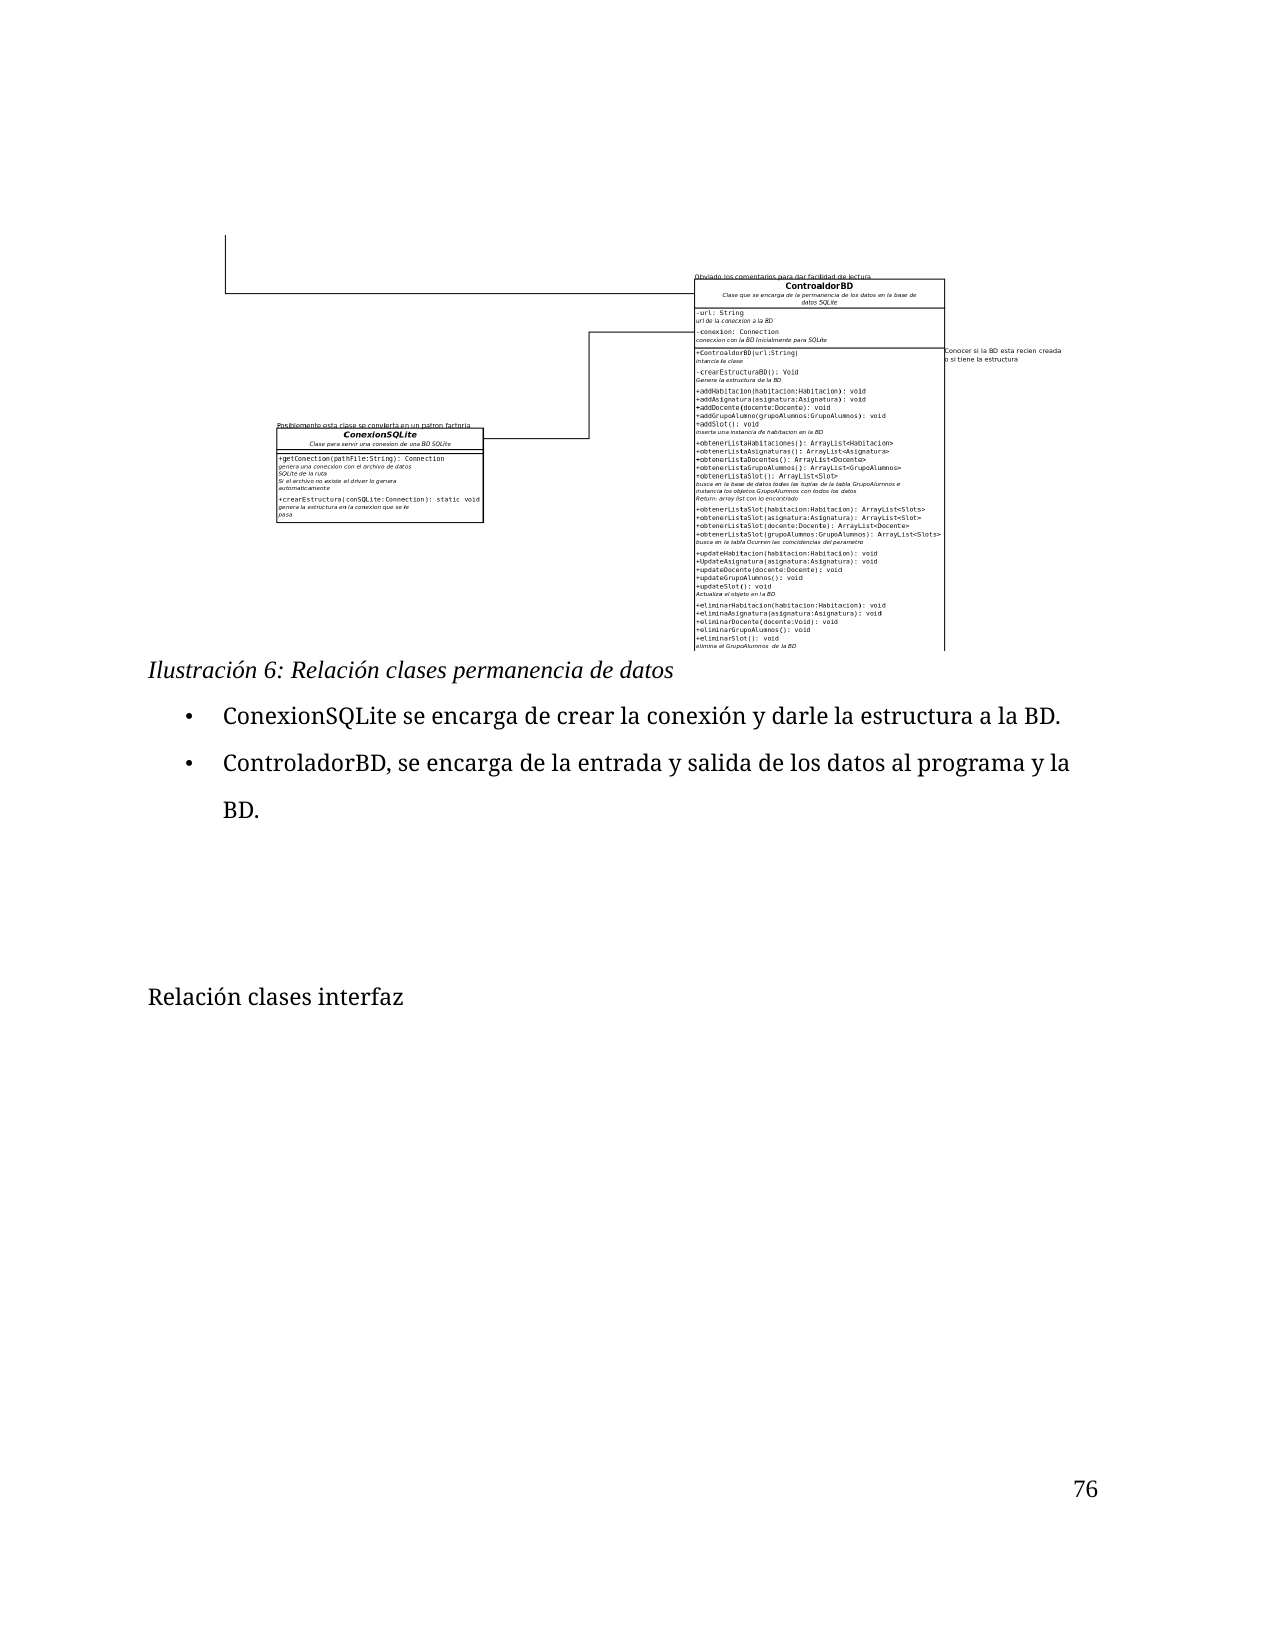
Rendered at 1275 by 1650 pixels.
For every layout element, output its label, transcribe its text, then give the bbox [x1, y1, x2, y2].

text Relación clases interfaz [148, 981, 1098, 1012]
list ConexionSQLite se encarga de crear la conexión y darle la estructura a la BD. [185, 684, 1098, 731]
list ControladorBD, se encarga de la entrada y salida de los datos al programa y la BD. [185, 747, 1098, 825]
text Ilustración 6: Relación clases permanencia de datos [148, 651, 1098, 684]
picture [147, 235, 1098, 651]
